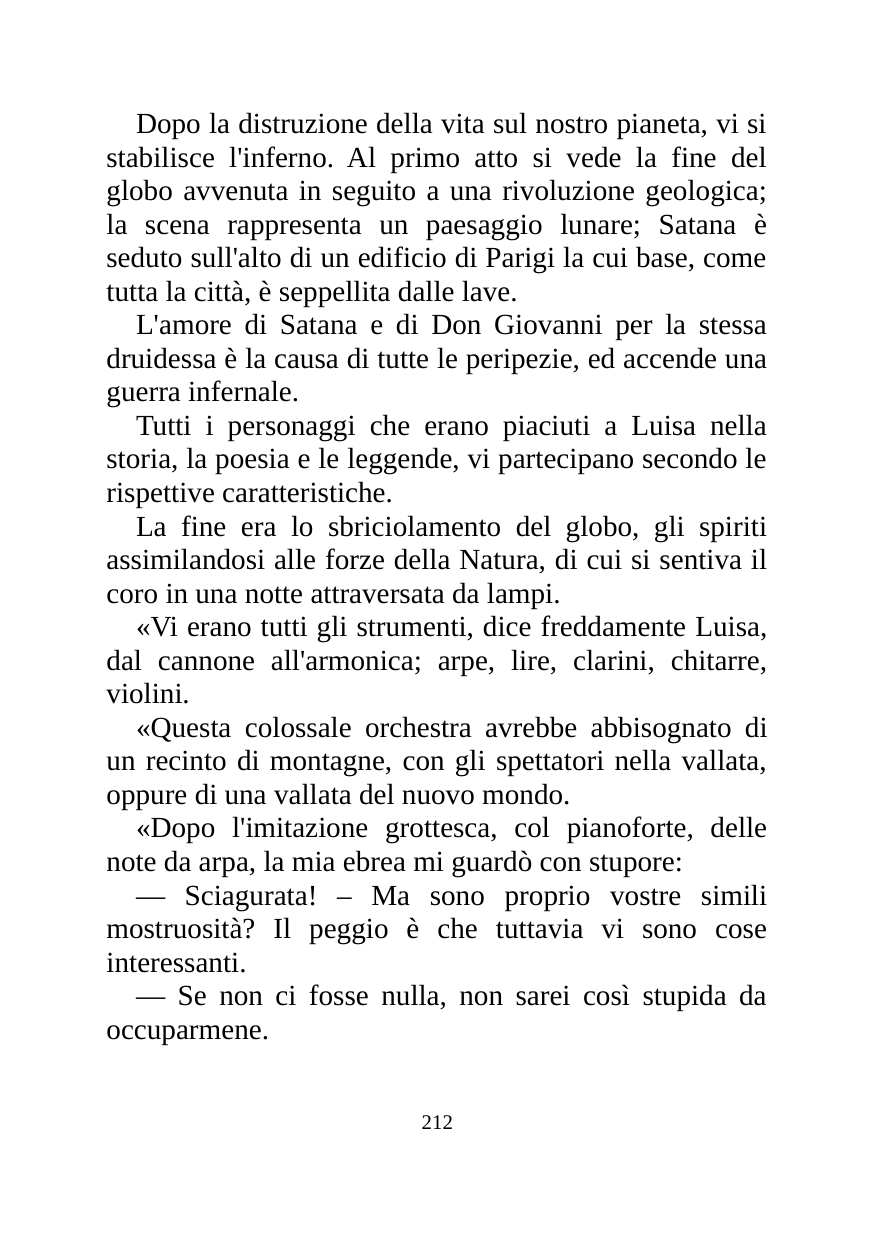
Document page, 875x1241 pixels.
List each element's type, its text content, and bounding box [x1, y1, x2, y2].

text Tutti i personaggi che erano piaciuti a Luisa nella storia, la poesia e le leggende, vi partecipano secondo le rispettive caratteristiche. [106, 408, 768, 509]
text — Se non ci fosse nulla, non sarei così stupida da occuparmene. [106, 978, 768, 1045]
text La fine era lo sbriciolamento del globo, gli spiriti assimilandosi alle forze della Natura, di cui si sentiva il coro in una notte attraversata da lampi. [106, 509, 768, 609]
text Dopo la distruzione della vita sul nostro pianeta, vi si stabilisce l'inferno. Al primo atto si vede la fine del globo avvenuta in seguito a una rivoluzione geologica; la scena rappresenta un paesaggio lunare; Satana è seduto sull'alto di un edificio di Parigi la cui base, come tutta la città, è seppellita dalle lave. [106, 106, 768, 307]
text «Vi erano tutti gli strumenti, dice freddamente Luisa, dal cannone all'armonica; arpe, lire, clarini, chitarre, violini. [106, 609, 768, 710]
text «Dopo l'imitazione grottesca, col pianoforte, delle note da arpa, la mia ebrea mi guardò con stupore: [106, 811, 768, 878]
text «Questa colossale orchestra avrebbe abbisognato di un recinto di montagne, con gli spettatori nella vallata, oppure di una vallata del nuovo mondo. [106, 710, 768, 811]
text L'amore di Satana e di Don Giovanni per la stessa druidessa è la causa di tutte le peripezie, ed accende una guerra infernale. [106, 307, 768, 408]
text — Sciagurata! – Ma sono proprio vostre simili mostruosità? Il peggio è che tuttavia vi sono cose interessanti. [106, 878, 768, 978]
